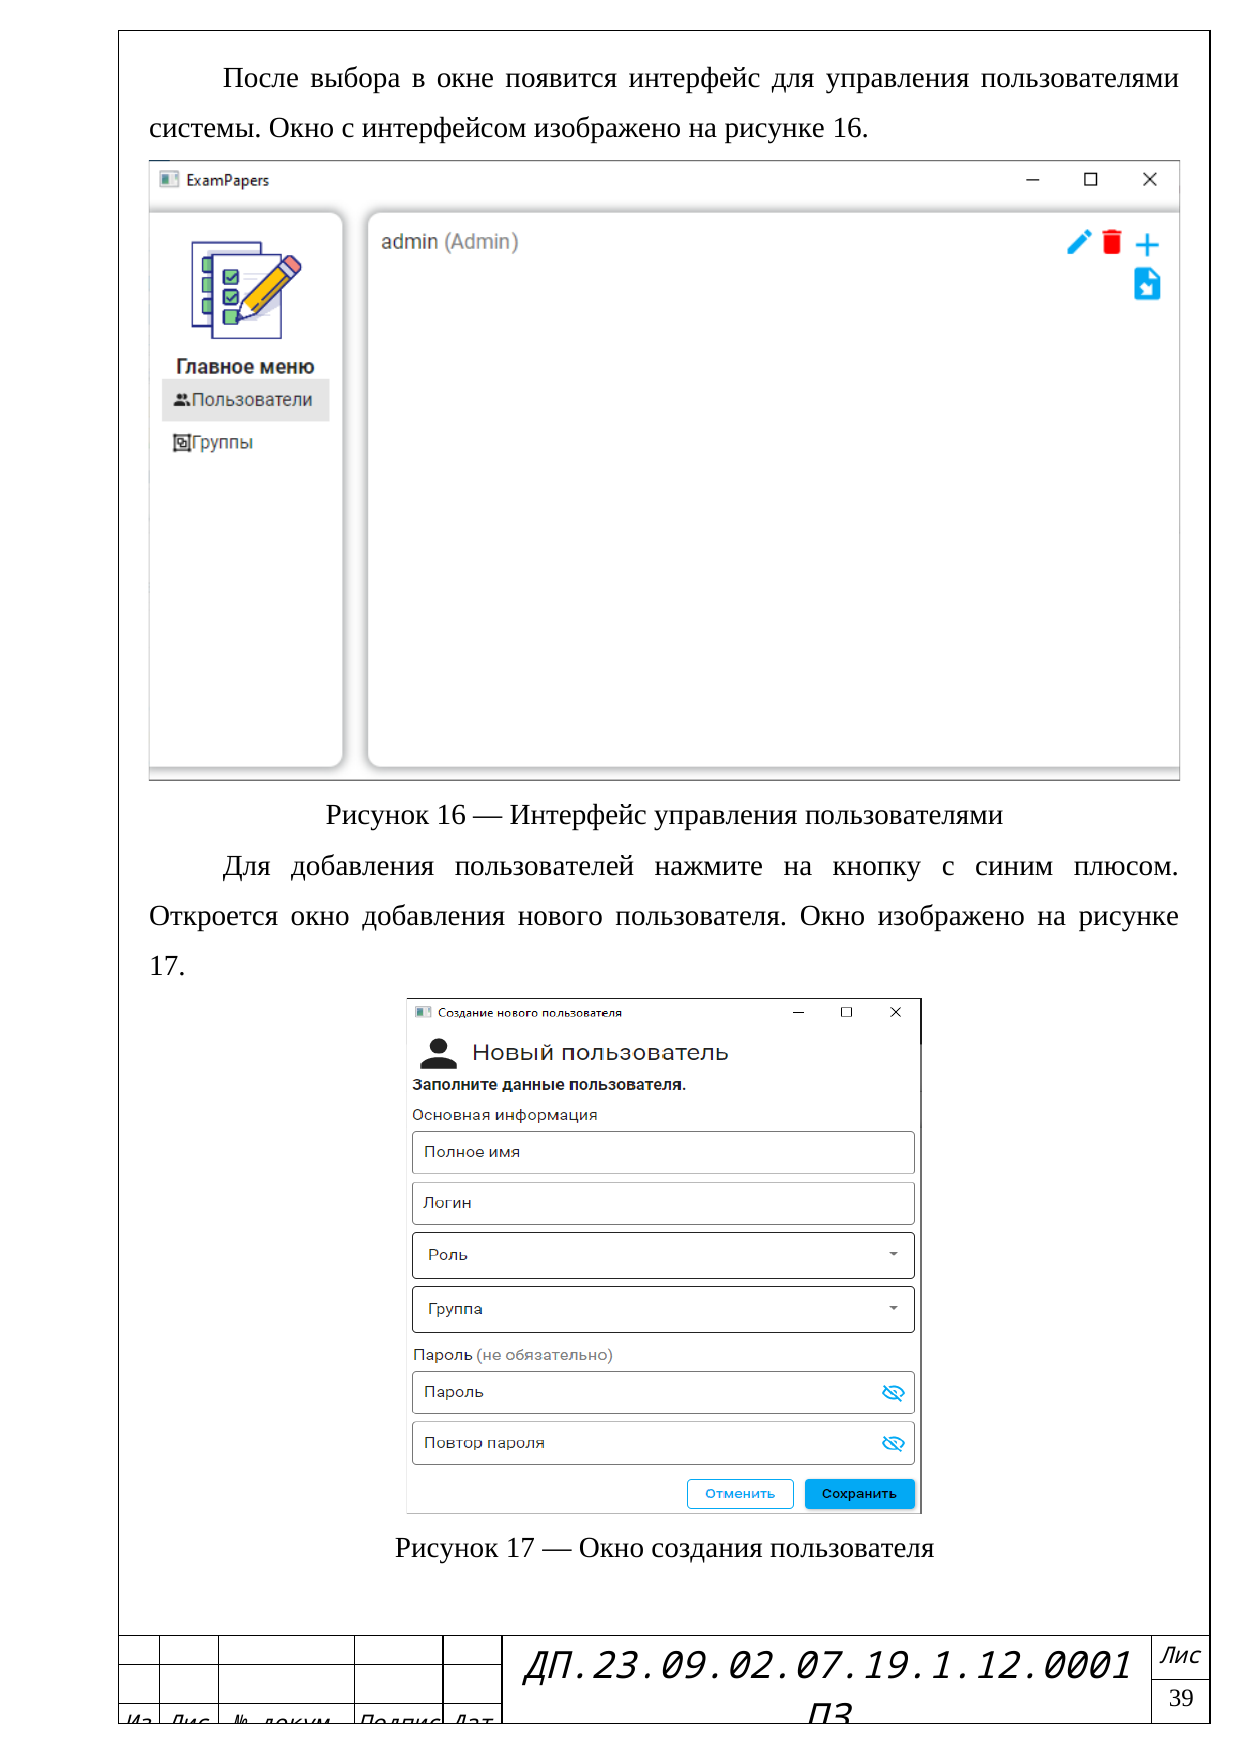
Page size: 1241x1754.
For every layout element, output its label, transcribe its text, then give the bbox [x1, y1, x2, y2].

text После выбора в окне появится интерфейс для управления пользователями системы. Окно с интерфейсом изображено на рисунке 16. [149, 60, 1180, 144]
picture [406, 998, 922, 1514]
text Рисунок 16 — Интерфейс управления пользователями [149, 781, 1180, 831]
text Рисунок 17 — Окно создания пользователя [372, 1514, 957, 1564]
picture [148, 160, 1180, 781]
text Для добавления пользователей нажмите на кнопку с синим плюсом. Откроется окно добавления нового пользователя. Окно изображено на рисунке 17. [149, 831, 1180, 982]
